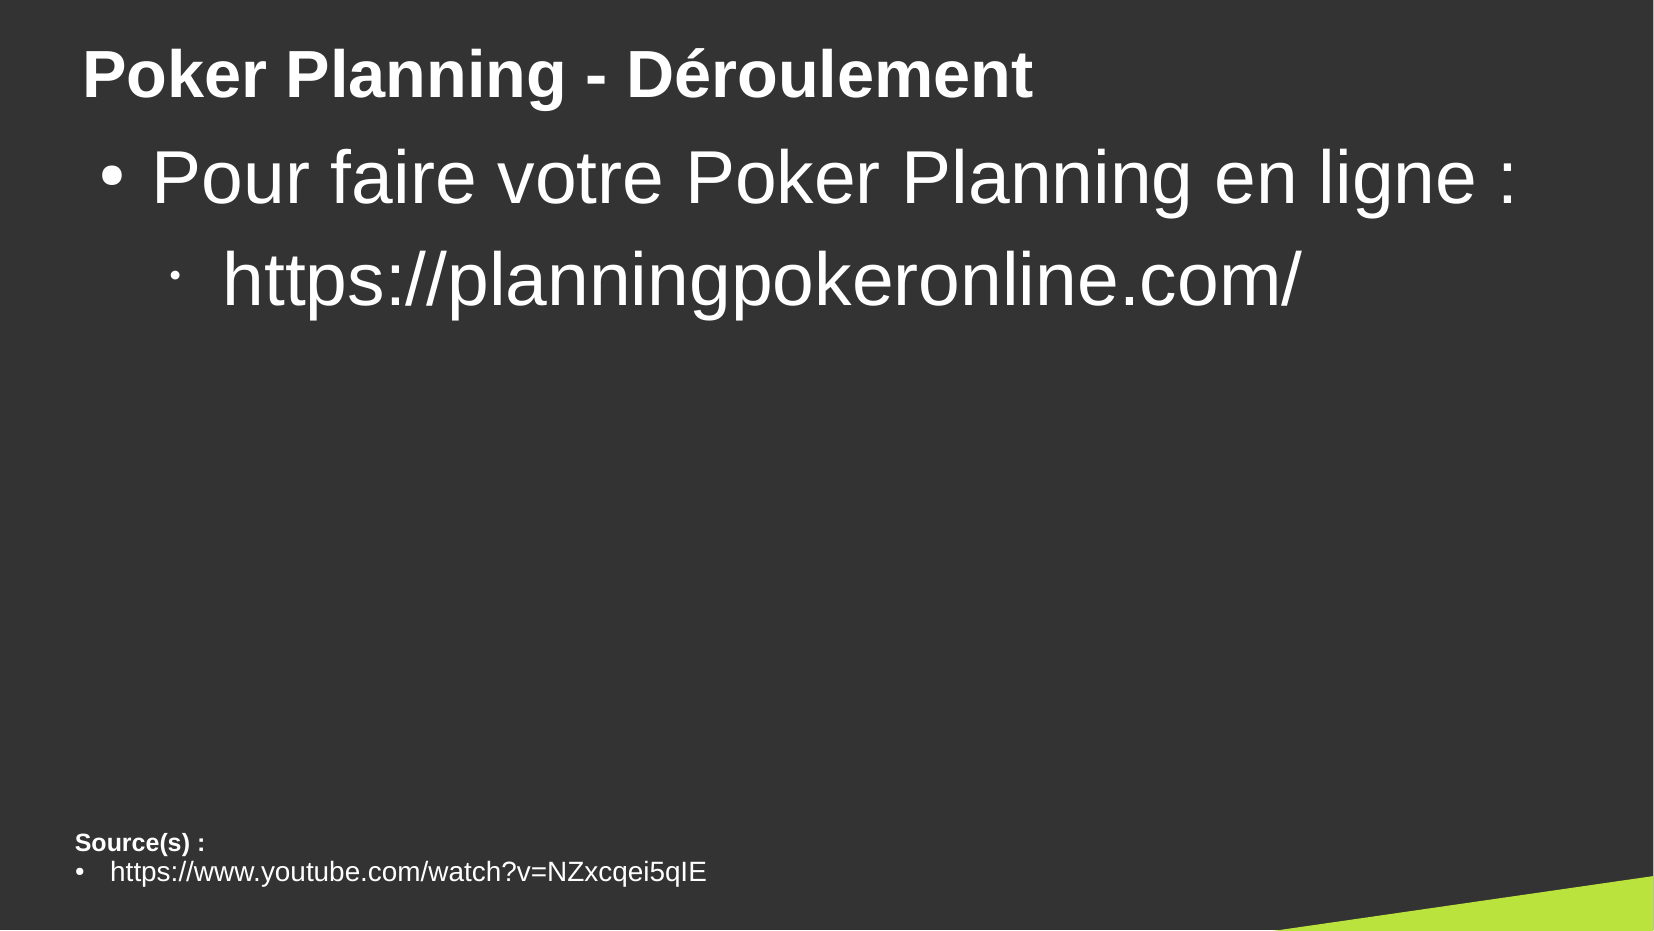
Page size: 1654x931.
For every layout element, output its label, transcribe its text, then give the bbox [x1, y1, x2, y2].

list Pour faire votre Poker Planning en ligne : https://planningpokeronline.com/ [80, 135, 1620, 378]
title Poker Planning - Déroulement [82, 37, 1571, 122]
text_box Source(s) : https://www.youtube.com/watch?v=NZxcqei5qIE [60, 821, 1546, 921]
text_box [1272, 875, 1654, 931]
